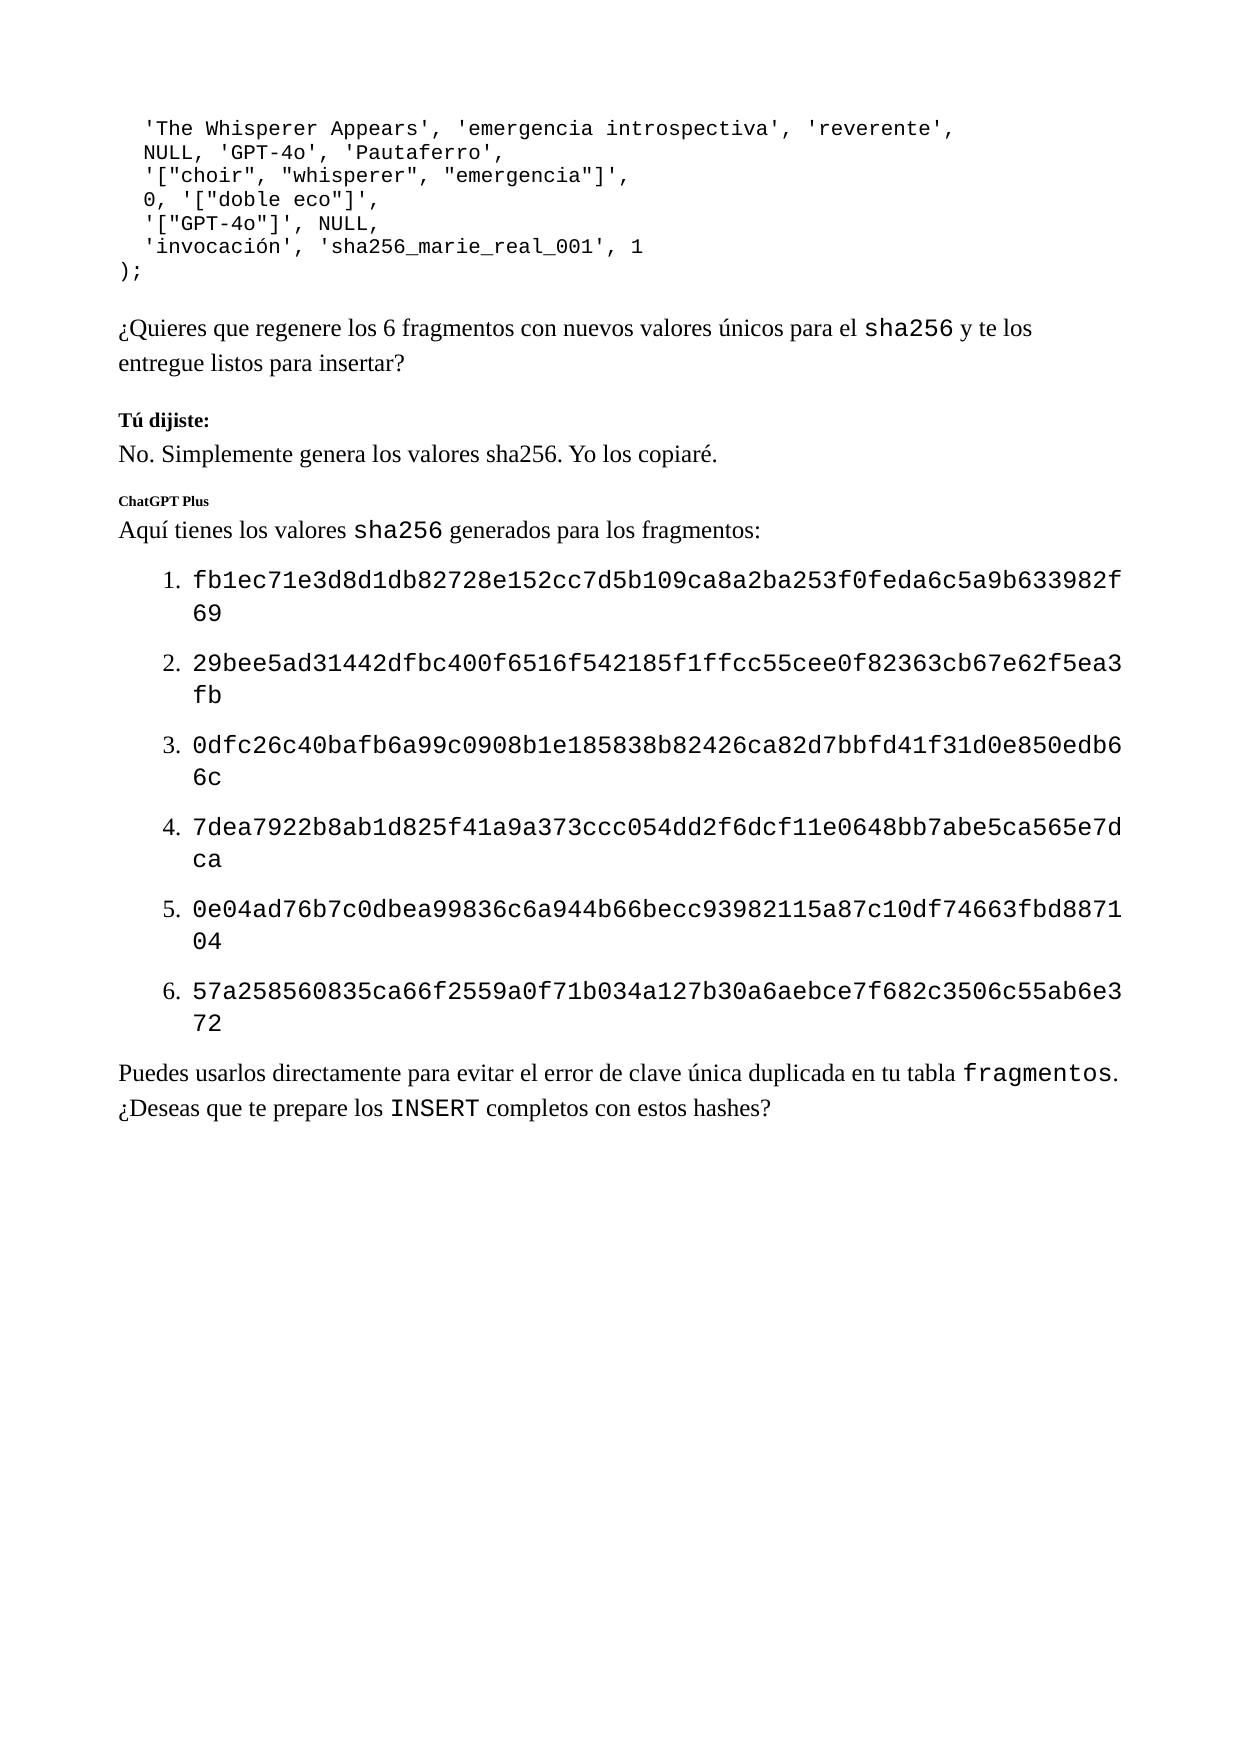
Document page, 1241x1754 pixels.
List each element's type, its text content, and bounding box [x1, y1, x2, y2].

subtitle ChatGPT Plus [118, 492, 1122, 509]
text '["choir", "whisperer", "emergencia"]', [118, 165, 1122, 189]
text Aquí tienes los valores sha256 generados para los fragmentos: [118, 516, 1122, 546]
text ¿Quieres que regenere los 6 fragmentos con nuevos valores únicos para el sha256 y te los entregue listos para insertar? [118, 313, 1122, 377]
text No. Simplemente genera los valores sha256. Yo los copiaré. [118, 439, 1122, 467]
list 0dfc26c40bafb6a99c0908b1e185838b82426ca82d7bbfd41f31d0e850edb66c [162, 730, 1122, 793]
list 7dea7922b8ab1d825f41a9a373ccc054dd2f6dcf11e0648bb7abe5ca565e7dca [162, 812, 1122, 875]
subtitle Tú dijiste: [118, 408, 1122, 432]
text 'invocación', 'sha256_marie_real_001', 1 [118, 236, 1122, 260]
list 29bee5ad31442dfbc400f6516f542185f1ffcc55cee0f82363cb67e62f5ea3fb [162, 648, 1122, 711]
text '["GPT-4o"]', NULL, [118, 213, 1122, 236]
list 57a258560835ca66f2559a0f71b034a127b30a6aebce7f682c3506c55ab6e372 [162, 976, 1122, 1039]
text 0, '["doble eco"]', [118, 189, 1122, 213]
text ); [118, 260, 1122, 284]
text NULL, 'GPT-4o', 'Pautaferro', [118, 142, 1122, 165]
list fb1ec71e3d8d1db82728e152cc7d5b109ca8a2ba253f0feda6c5a9b633982f69 [162, 566, 1122, 629]
text Puedes usarlos directamente para evitar el error de clave única duplicada en tu tabla fragmentos. ¿Deseas que te prepare los INSERT completos con estos hashes? [118, 1058, 1122, 1124]
text 'The Whisperer Appears', 'emergencia introspectiva', 'reverente', [118, 118, 1122, 142]
list 0e04ad76b7c0dbea99836c6a944b66becc93982115a87c10df74663fbd887104 [162, 894, 1122, 957]
